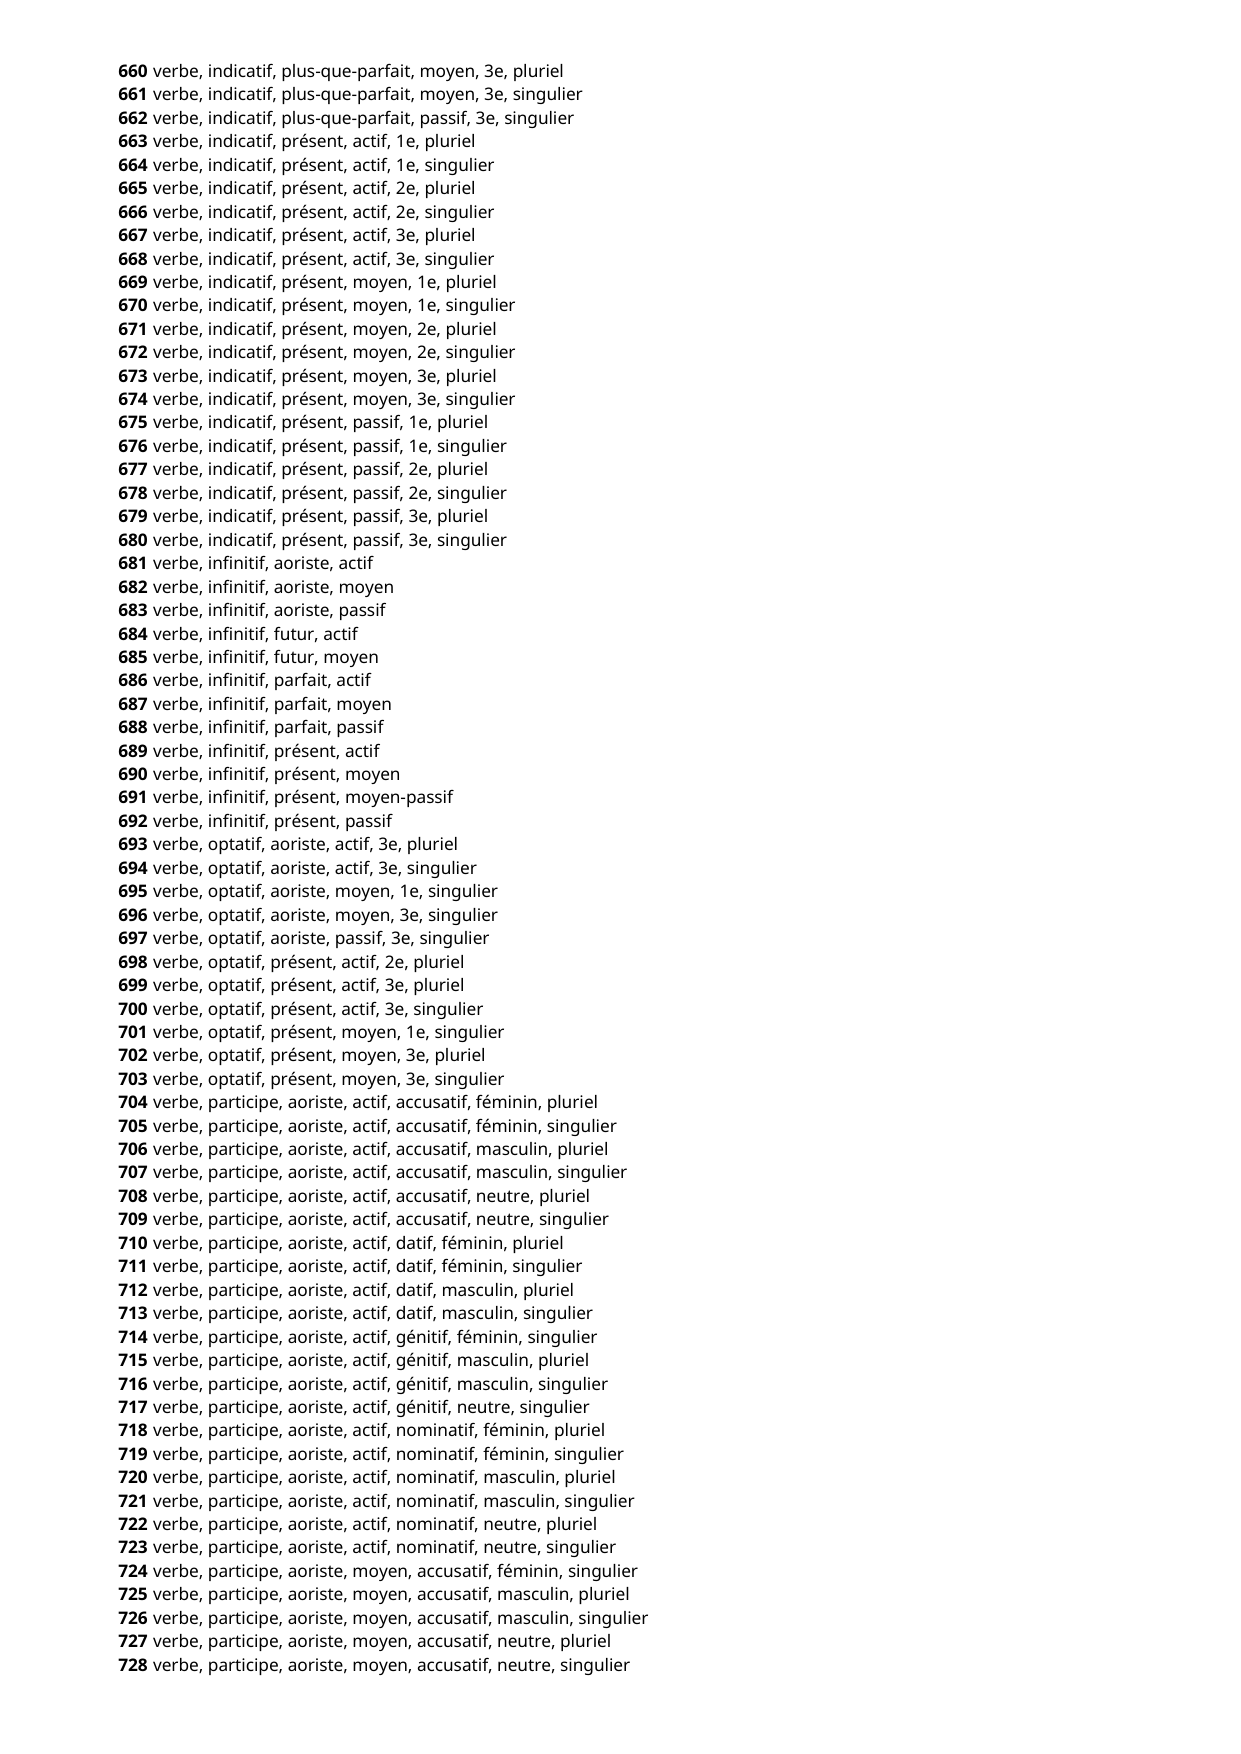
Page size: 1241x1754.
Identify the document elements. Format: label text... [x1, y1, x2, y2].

table_cell 675 [118, 411, 153, 434]
table_cell verbe, participe, aoriste, actif, accusatif, neutre, pluriel [153, 1184, 1240, 1207]
table_cell verbe, indicatif, présent, actif, 2e, singulier [153, 200, 1240, 223]
table_cell 664 [118, 153, 153, 176]
table_cell 721 [118, 1489, 153, 1512]
table_cell 713 [118, 1301, 153, 1325]
table_cell verbe, participe, aoriste, actif, génitif, féminin, singulier [153, 1325, 1240, 1348]
table_cell 692 [118, 809, 153, 832]
table_cell 696 [118, 903, 153, 926]
table_cell 681 [118, 551, 153, 575]
table_cell verbe, participe, aoriste, actif, génitif, neutre, singulier [153, 1395, 1240, 1418]
table_cell 720 [118, 1465, 153, 1489]
table_cell verbe, participe, aoriste, moyen, accusatif, féminin, singulier [153, 1559, 1240, 1582]
table_cell 724 [118, 1559, 153, 1582]
table_cell 686 [118, 669, 153, 692]
table_cell 715 [118, 1348, 153, 1372]
table_cell verbe, infinitif, parfait, actif [153, 669, 1240, 692]
table_cell 672 [118, 340, 153, 364]
table_cell verbe, participe, aoriste, actif, nominatif, neutre, singulier [153, 1536, 1240, 1559]
table_cell verbe, indicatif, présent, passif, 1e, singulier [153, 434, 1240, 457]
table_cell 723 [118, 1536, 153, 1559]
table_cell 691 [118, 786, 153, 809]
table_cell 727 [118, 1629, 153, 1653]
table_cell 679 [118, 504, 153, 528]
table_cell verbe, optatif, aoriste, moyen, 1e, singulier [153, 879, 1240, 903]
table_cell verbe, indicatif, présent, passif, 2e, singulier [153, 481, 1240, 504]
table_cell 697 [118, 926, 153, 950]
table_cell 695 [118, 879, 153, 903]
table_cell verbe, participe, aoriste, actif, nominatif, neutre, pluriel [153, 1512, 1240, 1536]
table_cell verbe, optatif, présent, actif, 2e, pluriel [153, 950, 1240, 973]
table_cell verbe, optatif, présent, moyen, 3e, pluriel [153, 1044, 1240, 1067]
table_cell 711 [118, 1254, 153, 1278]
table_cell 661 [118, 83, 153, 106]
table_cell verbe, participe, aoriste, actif, génitif, masculin, singulier [153, 1372, 1240, 1395]
table_cell 704 [118, 1090, 153, 1114]
table_cell 718 [118, 1419, 153, 1442]
table_cell verbe, participe, aoriste, actif, accusatif, féminin, pluriel [153, 1090, 1240, 1114]
table_cell verbe, optatif, aoriste, actif, 3e, pluriel [153, 833, 1240, 856]
table_cell verbe, participe, aoriste, actif, accusatif, féminin, singulier [153, 1114, 1240, 1137]
table_cell 667 [118, 223, 153, 247]
table_cell verbe, indicatif, présent, moyen, 1e, singulier [153, 294, 1240, 317]
table_cell 728 [118, 1653, 153, 1676]
table_cell 685 [118, 645, 153, 668]
table_cell verbe, infinitif, aoriste, actif [153, 551, 1240, 575]
table_cell 687 [118, 692, 153, 715]
table_cell verbe, indicatif, présent, moyen, 1e, pluriel [153, 270, 1240, 293]
table_cell verbe, optatif, aoriste, moyen, 3e, singulier [153, 903, 1240, 926]
table_cell 688 [118, 715, 153, 739]
table_cell verbe, infinitif, présent, moyen [153, 762, 1240, 786]
table_cell 707 [118, 1161, 153, 1184]
table_cell verbe, optatif, présent, actif, 3e, singulier [153, 997, 1240, 1020]
table_cell 683 [118, 598, 153, 622]
table_cell verbe, participe, aoriste, actif, datif, féminin, singulier [153, 1254, 1240, 1278]
table_cell verbe, participe, aoriste, moyen, accusatif, neutre, singulier [153, 1653, 1240, 1676]
table_cell verbe, indicatif, présent, actif, 1e, singulier [153, 153, 1240, 176]
table_cell verbe, participe, aoriste, actif, accusatif, masculin, singulier [153, 1161, 1240, 1184]
table_cell 663 [118, 129, 153, 153]
table_cell 706 [118, 1137, 153, 1161]
table_cell verbe, indicatif, présent, moyen, 3e, pluriel [153, 364, 1240, 387]
table_cell 660 [118, 59, 153, 82]
table_cell 698 [118, 950, 153, 973]
table_cell verbe, indicatif, plus-que-parfait, passif, 3e, singulier [153, 106, 1240, 129]
table_cell 669 [118, 270, 153, 293]
table_cell 700 [118, 997, 153, 1020]
table_cell verbe, participe, aoriste, actif, datif, masculin, singulier [153, 1301, 1240, 1325]
table_cell 668 [118, 247, 153, 270]
table_cell 710 [118, 1231, 153, 1254]
table_cell verbe, participe, aoriste, actif, nominatif, masculin, singulier [153, 1489, 1240, 1512]
table_cell 716 [118, 1372, 153, 1395]
table_cell 673 [118, 364, 153, 387]
table_cell verbe, participe, aoriste, actif, accusatif, masculin, pluriel [153, 1137, 1240, 1161]
table_cell verbe, optatif, présent, actif, 3e, pluriel [153, 973, 1240, 997]
table_cell 699 [118, 973, 153, 997]
table_cell verbe, indicatif, présent, passif, 2e, pluriel [153, 458, 1240, 481]
table_cell verbe, optatif, présent, moyen, 1e, singulier [153, 1020, 1240, 1043]
table_cell 725 [118, 1583, 153, 1606]
table_cell 670 [118, 294, 153, 317]
table_cell 694 [118, 856, 153, 879]
table_cell 708 [118, 1184, 153, 1207]
table_cell 676 [118, 434, 153, 457]
table_cell 665 [118, 176, 153, 200]
table_cell verbe, participe, aoriste, actif, accusatif, neutre, singulier [153, 1208, 1240, 1231]
table_cell 709 [118, 1208, 153, 1231]
table_cell verbe, participe, aoriste, actif, nominatif, masculin, pluriel [153, 1465, 1240, 1489]
table_cell verbe, indicatif, présent, moyen, 2e, pluriel [153, 317, 1240, 340]
table_cell 678 [118, 481, 153, 504]
table_cell 712 [118, 1278, 153, 1301]
table_cell 726 [118, 1606, 153, 1629]
table_cell verbe, indicatif, présent, actif, 3e, singulier [153, 247, 1240, 270]
table_cell verbe, optatif, aoriste, actif, 3e, singulier [153, 856, 1240, 879]
table_cell verbe, participe, aoriste, actif, nominatif, féminin, pluriel [153, 1419, 1240, 1442]
table_cell verbe, indicatif, présent, moyen, 3e, singulier [153, 387, 1240, 411]
table_cell verbe, participe, aoriste, actif, datif, masculin, pluriel [153, 1278, 1240, 1301]
table_cell verbe, participe, aoriste, actif, génitif, masculin, pluriel [153, 1348, 1240, 1372]
table_cell 666 [118, 200, 153, 223]
table_cell verbe, indicatif, présent, passif, 3e, singulier [153, 528, 1240, 551]
table_cell verbe, participe, aoriste, actif, nominatif, féminin, singulier [153, 1442, 1240, 1465]
table_cell 674 [118, 387, 153, 411]
table_cell 677 [118, 458, 153, 481]
table_cell 680 [118, 528, 153, 551]
table_cell verbe, indicatif, présent, actif, 2e, pluriel [153, 176, 1240, 200]
table_cell 719 [118, 1442, 153, 1465]
table_cell verbe, infinitif, futur, actif [153, 622, 1240, 645]
table_cell verbe, indicatif, plus-que-parfait, moyen, 3e, pluriel [153, 59, 1240, 82]
table_cell 722 [118, 1512, 153, 1536]
table_cell verbe, indicatif, présent, passif, 1e, pluriel [153, 411, 1240, 434]
table_cell 717 [118, 1395, 153, 1418]
table_cell 703 [118, 1067, 153, 1090]
table_cell verbe, participe, aoriste, moyen, accusatif, masculin, singulier [153, 1606, 1240, 1629]
table_cell verbe, infinitif, parfait, passif [153, 715, 1240, 739]
table_cell verbe, indicatif, plus-que-parfait, moyen, 3e, singulier [153, 83, 1240, 106]
table_cell 684 [118, 622, 153, 645]
table_cell verbe, infinitif, présent, actif [153, 739, 1240, 762]
table_cell verbe, optatif, présent, moyen, 3e, singulier [153, 1067, 1240, 1090]
table_cell 682 [118, 575, 153, 598]
table_cell 702 [118, 1044, 153, 1067]
table_cell verbe, infinitif, présent, passif [153, 809, 1240, 832]
table_cell 662 [118, 106, 153, 129]
table_cell verbe, participe, aoriste, moyen, accusatif, masculin, pluriel [153, 1583, 1240, 1606]
table_cell verbe, indicatif, présent, moyen, 2e, singulier [153, 340, 1240, 364]
table_cell verbe, optatif, aoriste, passif, 3e, singulier [153, 926, 1240, 950]
table_cell verbe, indicatif, présent, passif, 3e, pluriel [153, 504, 1240, 528]
table_cell 701 [118, 1020, 153, 1043]
table_cell 689 [118, 739, 153, 762]
table_cell 671 [118, 317, 153, 340]
table_cell 690 [118, 762, 153, 786]
table_cell verbe, participe, aoriste, actif, datif, féminin, pluriel [153, 1231, 1240, 1254]
table_cell 714 [118, 1325, 153, 1348]
table_cell 705 [118, 1114, 153, 1137]
table_cell verbe, participe, aoriste, moyen, accusatif, neutre, pluriel [153, 1629, 1240, 1653]
table_cell verbe, indicatif, présent, actif, 1e, pluriel [153, 129, 1240, 153]
table_cell verbe, indicatif, présent, actif, 3e, pluriel [153, 223, 1240, 247]
table_cell verbe, infinitif, futur, moyen [153, 645, 1240, 668]
table_cell verbe, infinitif, aoriste, passif [153, 598, 1240, 622]
table_cell verbe, infinitif, aoriste, moyen [153, 575, 1240, 598]
table_cell verbe, infinitif, présent, moyen-passif [153, 786, 1240, 809]
table_cell 693 [118, 833, 153, 856]
table_cell verbe, infinitif, parfait, moyen [153, 692, 1240, 715]
